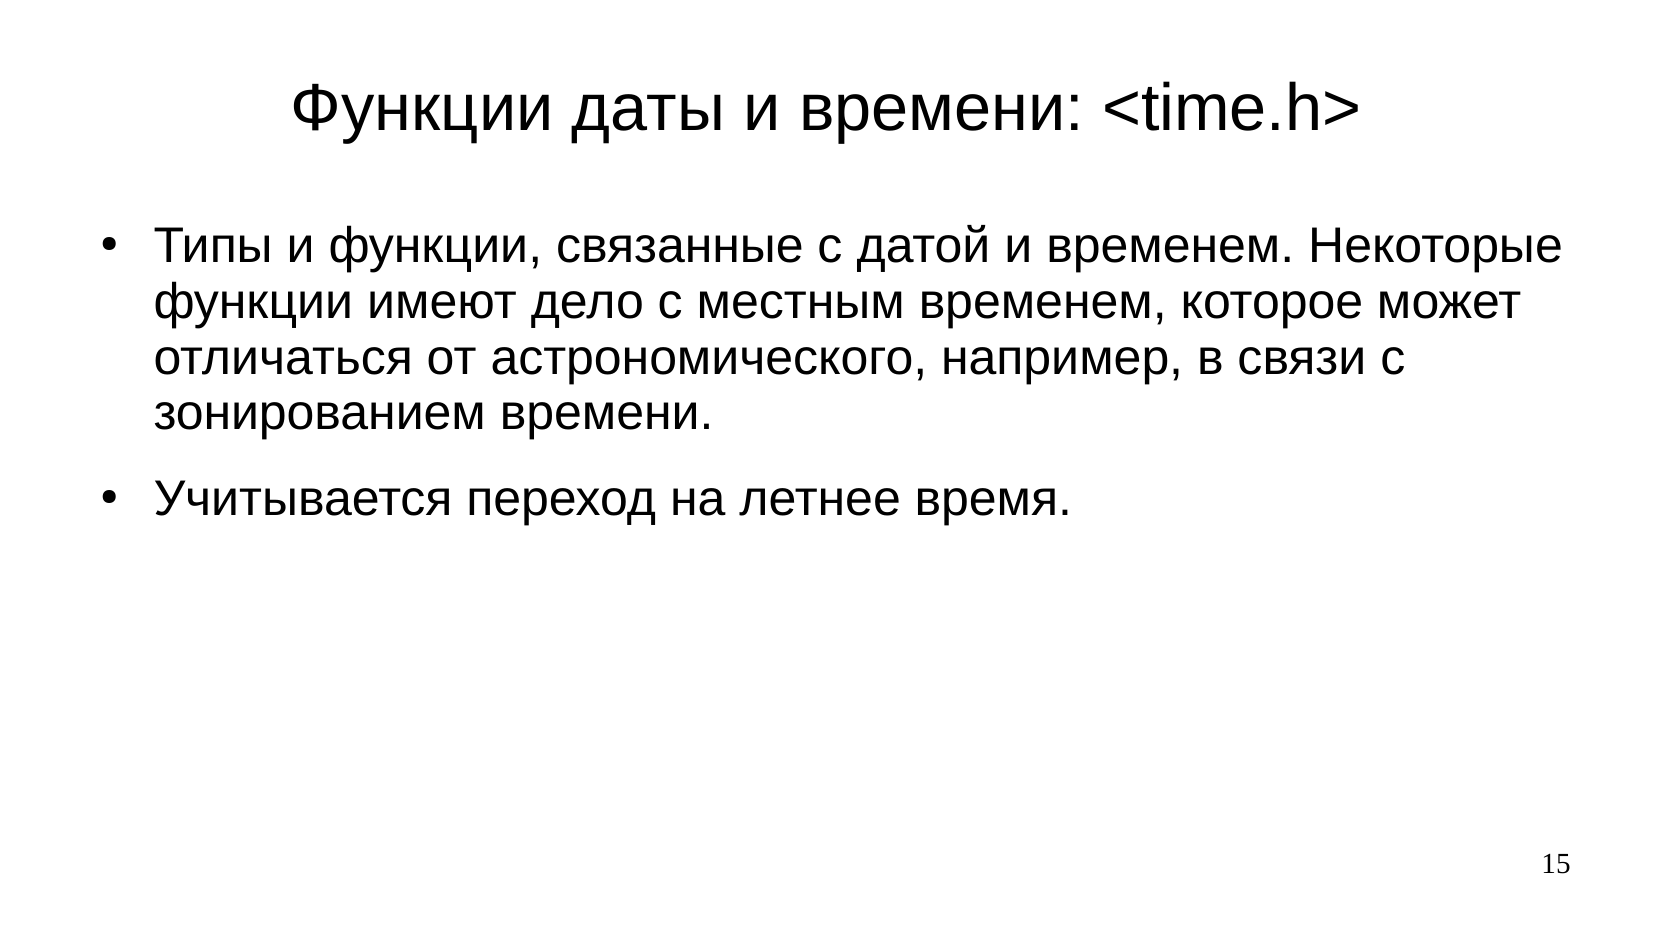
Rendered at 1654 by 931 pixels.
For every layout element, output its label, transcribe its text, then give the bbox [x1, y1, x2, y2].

list Типы и функции, связанные с датой и временем. Некоторые функции имеют дело с местным временем, которое может отличаться от астрономического, например, в связи с зонированием времени. Учитывается переход на летнее время. [82, 217, 1571, 650]
title Функции даты и времени: <time.h> [82, 37, 1571, 178]
